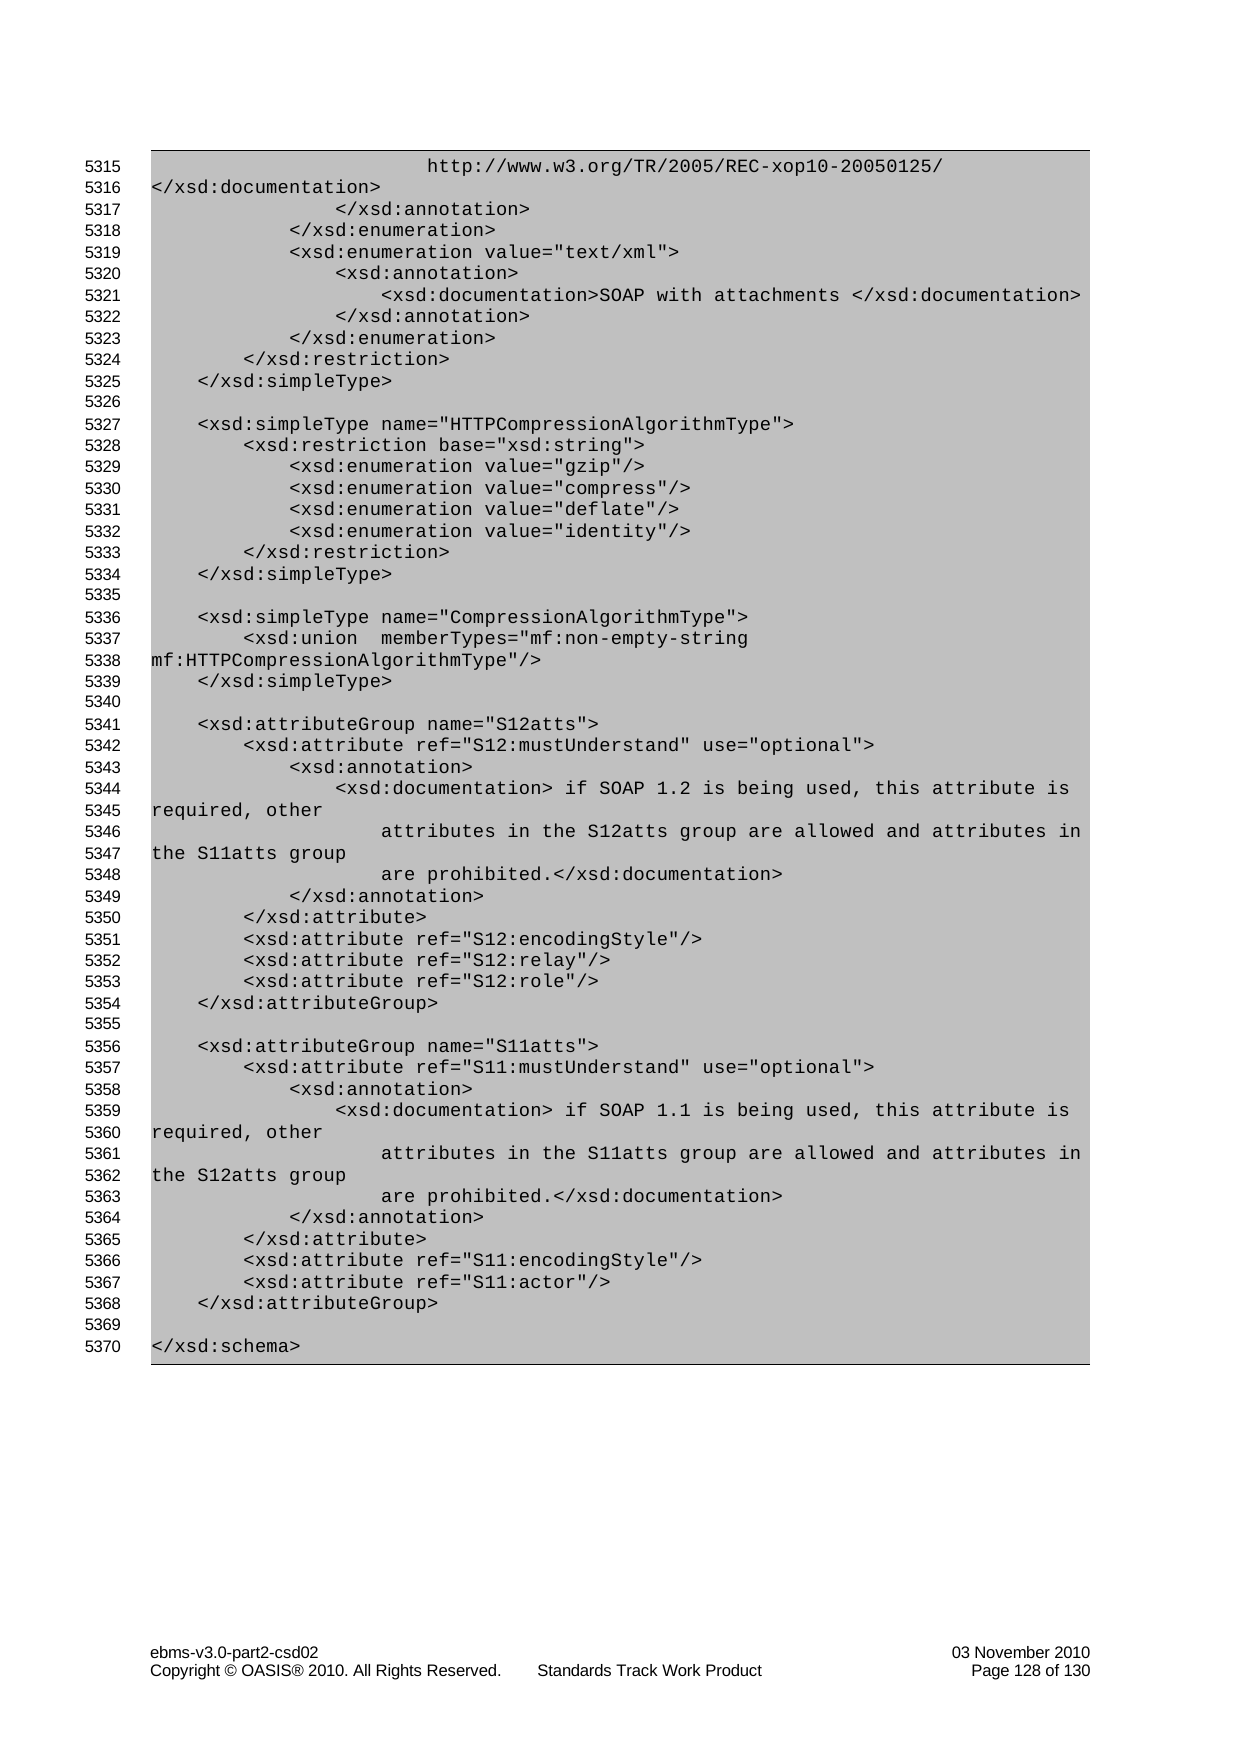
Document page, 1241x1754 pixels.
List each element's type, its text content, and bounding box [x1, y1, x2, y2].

text attributes in the S12atts group are allowed and attributes in the S11atts group [151, 815, 1090, 858]
text <xsd:documentation> if SOAP 1.2 is being used, this attribute is required, other [151, 772, 1090, 815]
text <xsd:attribute ref="S12:encodingStyle"/> [151, 922, 1090, 944]
text <xsd:documentation>SOAP with attachments </xsd:documentation> [151, 279, 1090, 300]
text </xsd:schema> [151, 1330, 1090, 1364]
text <xsd:enumeration value="deflate"/> [151, 493, 1090, 515]
text </xsd:attribute> [151, 1223, 1090, 1244]
text </xsd:restriction> [151, 343, 1090, 364]
text are prohibited.</xsd:documentation> [151, 1180, 1090, 1201]
text <xsd:attribute ref="S12:mustUnderstand" use="optional"> [151, 729, 1090, 751]
text <xsd:enumeration value="identity"/> [151, 515, 1090, 536]
text <xsd:annotation> [151, 1073, 1090, 1094]
text <xsd:attributeGroup name="S11atts"> [151, 1030, 1090, 1051]
text </xsd:annotation> [151, 193, 1090, 214]
text </xsd:attributeGroup> [151, 1287, 1090, 1309]
text <xsd:annotation> [151, 257, 1090, 279]
text <xsd:attribute ref="S11:encodingStyle"/> [151, 1244, 1090, 1266]
text <xsd:enumeration value="gzip"/> [151, 450, 1090, 472]
text <xsd:enumeration value="text/xml"> [151, 236, 1090, 257]
text attributes in the S11atts group are allowed and attributes in the S12atts group [151, 1137, 1090, 1180]
text </xsd:attribute> [151, 901, 1090, 922]
text <xsd:enumeration value="compress"/> [151, 472, 1090, 493]
text </xsd:simpleType> [151, 364, 1090, 386]
text <xsd:restriction base="xsd:string"> [151, 429, 1090, 450]
text <xsd:union memberTypes="mf:non-empty-string mf:HTTPCompressionAlgorithmType"/> [151, 622, 1090, 665]
text </xsd:simpleType> [151, 665, 1090, 686]
text http://www.w3.org/TR/2005/REC-xop10-20050125/ </xsd:documentation> [151, 151, 1090, 193]
text </xsd:attributeGroup> [151, 987, 1090, 1008]
text </xsd:annotation> [151, 300, 1090, 322]
text </xsd:simpleType> [151, 558, 1090, 579]
text </xsd:enumeration> [151, 214, 1090, 236]
text are prohibited.</xsd:documentation> [151, 858, 1090, 879]
text </xsd:annotation> [151, 1201, 1090, 1223]
text <xsd:attribute ref="S12:role"/> [151, 965, 1090, 987]
text <xsd:attribute ref="S11:actor"/> [151, 1266, 1090, 1287]
text <xsd:simpleType name="HTTPCompressionAlgorithmType"> [151, 407, 1090, 429]
text <xsd:attribute ref="S12:relay"/> [151, 944, 1090, 965]
text <xsd:simpleType name="CompressionAlgorithmType"> [151, 601, 1090, 622]
text <xsd:attribute ref="S11:mustUnderstand" use="optional"> [151, 1051, 1090, 1073]
text </xsd:annotation> [151, 879, 1090, 901]
text <xsd:annotation> [151, 751, 1090, 772]
text </xsd:enumeration> [151, 322, 1090, 343]
text <xsd:documentation> if SOAP 1.1 is being used, this attribute is required, other [151, 1094, 1090, 1137]
text </xsd:restriction> [151, 536, 1090, 558]
text <xsd:attributeGroup name="S12atts"> [151, 708, 1090, 729]
